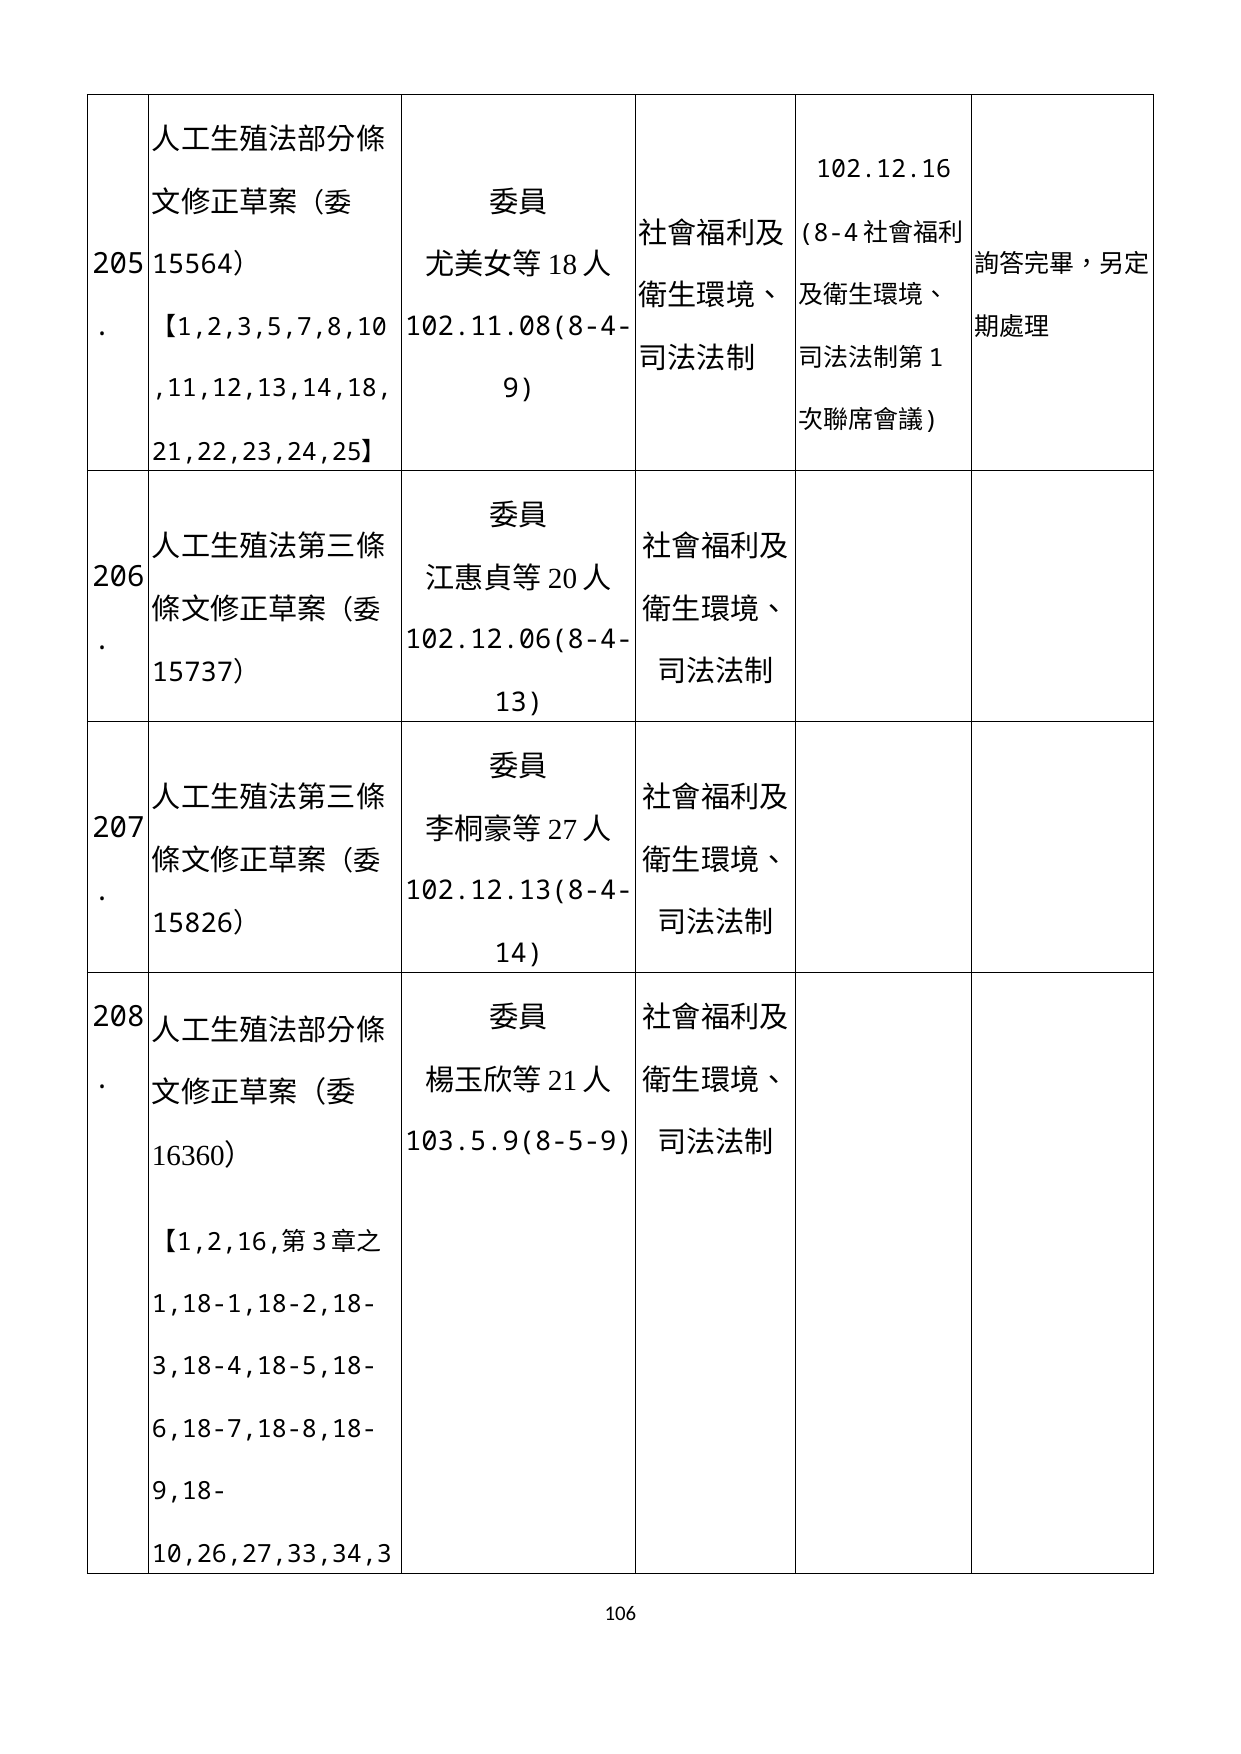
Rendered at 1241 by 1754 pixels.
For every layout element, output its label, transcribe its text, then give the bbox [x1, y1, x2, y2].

table_cell 人工生殖法第三條條文修正草案（委15826） [149, 722, 401, 972]
table_cell [88, 722, 148, 972]
table_cell 委員 尤美女等18人102.11.08(8-4-9) [402, 95, 635, 470]
table_cell [88, 471, 148, 721]
table_cell 102.12.16 (8-4社會福利及衛生環境、司法法制第1次聯席會議) [796, 95, 971, 470]
table_cell [88, 973, 148, 1573]
table_cell [796, 722, 971, 972]
table_cell 人工生殖法部分條文修正草案（委16360） 【1,2,16,第3章之1,18-1,18-2,18-3,18-4,18-5,18-6,18-7,18-8,18-9,18-10,26,27,33,34,3 [149, 973, 401, 1573]
table_cell 委員 江惠貞等20人102.12.06(8-4-13) [402, 471, 635, 721]
table_cell [972, 973, 1153, 1573]
table_cell 人工生殖法部分條文修正草案（委15564） 【1,2,3,5,7,8,10,11,12,13,14,18,21,22,23,24,25】 [149, 95, 401, 470]
table_cell 社會福利及衛生環境、司法法制 [636, 722, 795, 972]
table_cell 社會福利及衛生環境、司法法制 [636, 471, 795, 721]
table_cell 詢答完畢，另定期處理 [972, 95, 1153, 470]
table_cell 委員 李桐豪等27人102.12.13(8-4-14) [402, 722, 635, 972]
table_cell 社會福利及衛生環境、司法法制 [636, 973, 795, 1573]
table_cell [972, 722, 1153, 972]
table_cell 社會福利及衛生環境、司法法制 [636, 95, 795, 470]
table_cell 委員 楊玉欣等21人103.5.9(8-5-9) [402, 973, 635, 1573]
table_cell [796, 471, 971, 721]
table_cell 人工生殖法第三條條文修正草案（委15737） [149, 471, 401, 721]
table_cell [972, 471, 1153, 721]
table_cell [88, 95, 148, 470]
table_cell [796, 973, 971, 1573]
